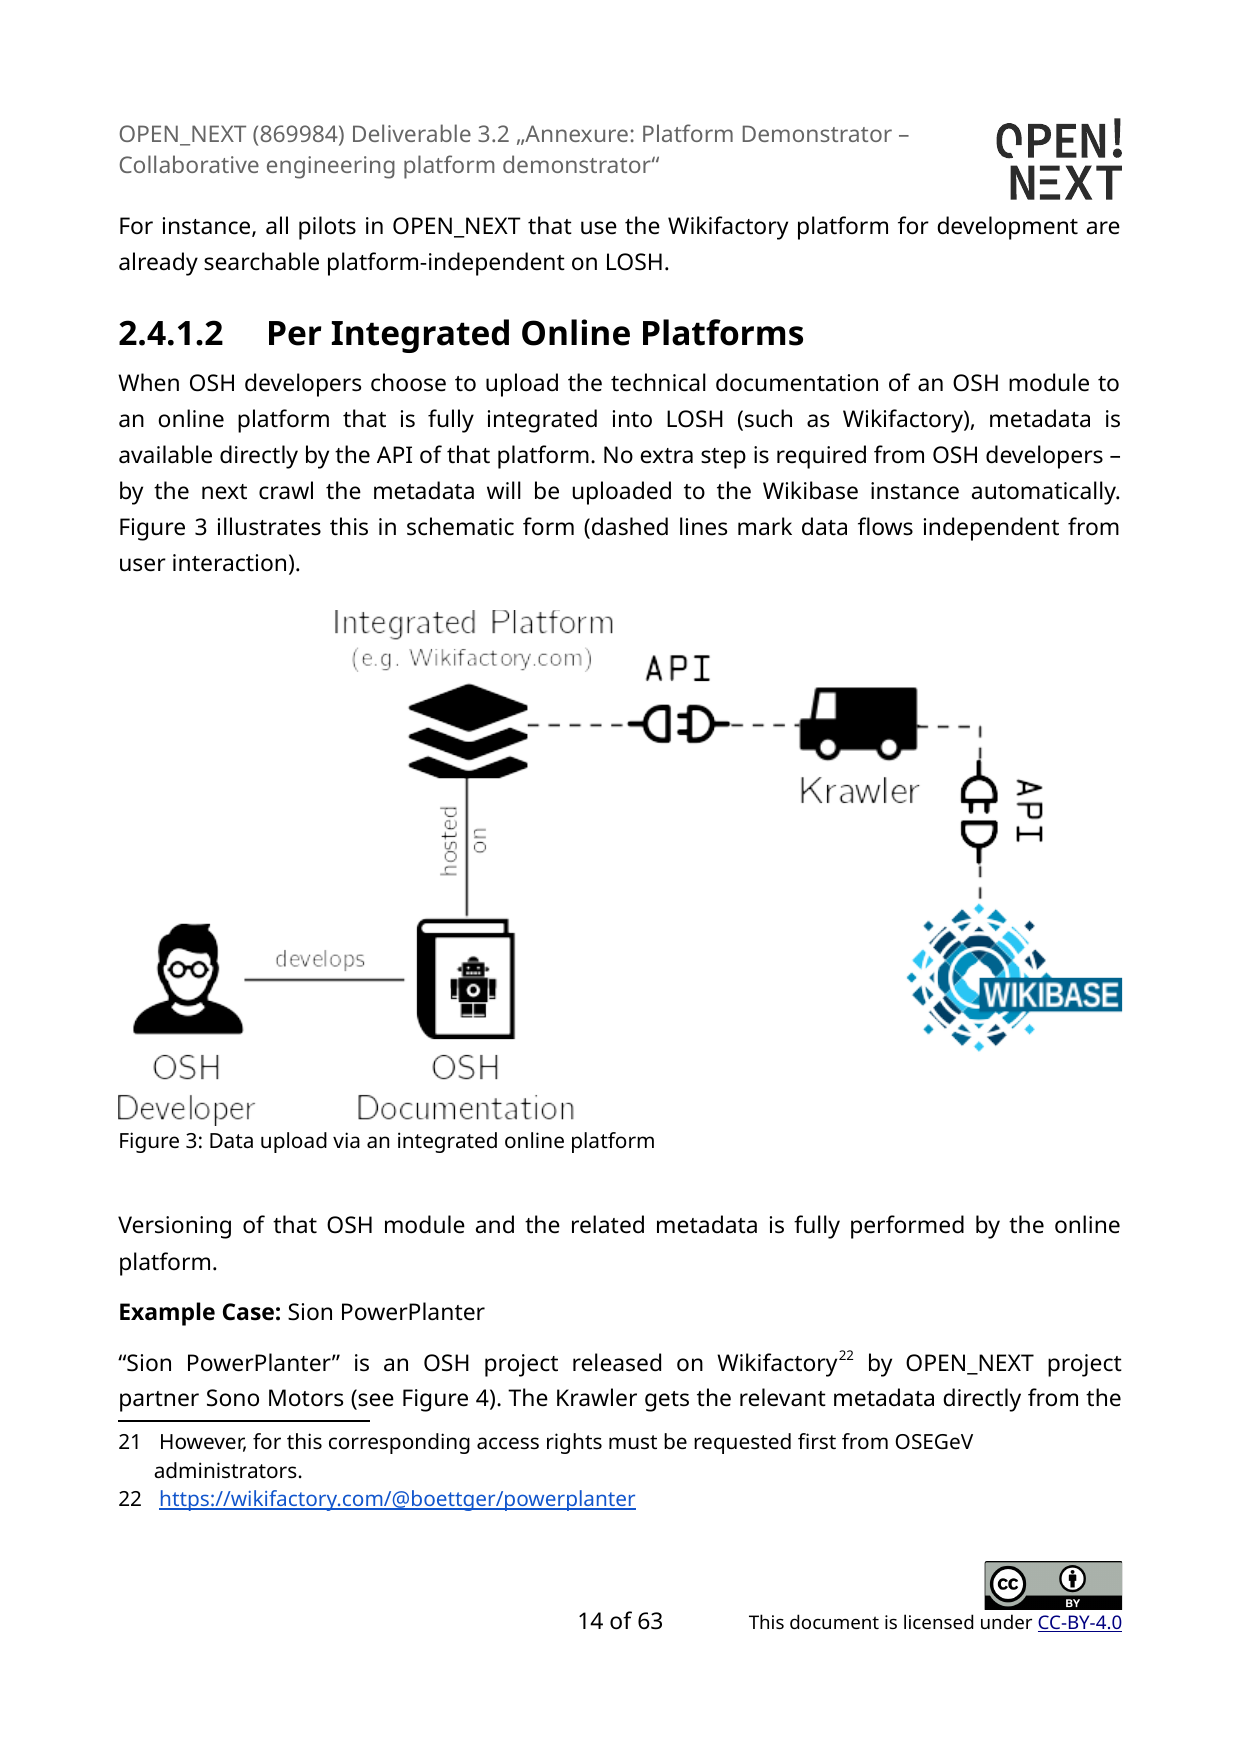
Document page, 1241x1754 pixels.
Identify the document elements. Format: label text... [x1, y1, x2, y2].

picture [984, 983, 1017, 1007]
text When OSH developers choose to upload the technical documentation of an OSH module to an online platform that is fully integrated into LOSH (such as Wikifactory), metadata is available directly by the API of that platform. No extra step is required from OSH developers – by the next crawl the metadata will be uploaded to the Wikibase instance automatically. Figure 3 illustrates this in schematic form (dashed lines mark data flows independent from user interaction). [118, 367, 1122, 578]
text However, for this corresponding access rights must be requested first from OSEGeV administrators. [118, 1427, 1122, 1484]
text “Sion PowerPlanter” is an OSH project released on Wikifactory by OPEN_NEXT project partner Sono Motors (see Figure 4). The Krawler gets the relevant metadata directly from the [118, 1346, 1122, 1414]
text Versioning of that OSH module and the related metadata is fully performed by the online platform. [118, 1209, 1122, 1277]
text Example Case: Sion PowerPlanter [118, 1296, 1122, 1327]
picture [1039, 983, 1118, 1008]
picture [1020, 983, 1036, 1007]
picture [118, 610, 1123, 1126]
text https://wikifactory.com/@boettger/powerplanter [118, 1484, 1122, 1513]
text For instance, all pilots in OPEN_NEXT that use the Wikifactory platform for development are already searchable platform-independent on LOSH. [118, 210, 1122, 277]
picture [984, 1561, 1123, 1610]
subtitle Per Integrated Online Platforms [118, 309, 1122, 355]
text Figure 3: Data upload via an integrated online platform [118, 1126, 1122, 1154]
